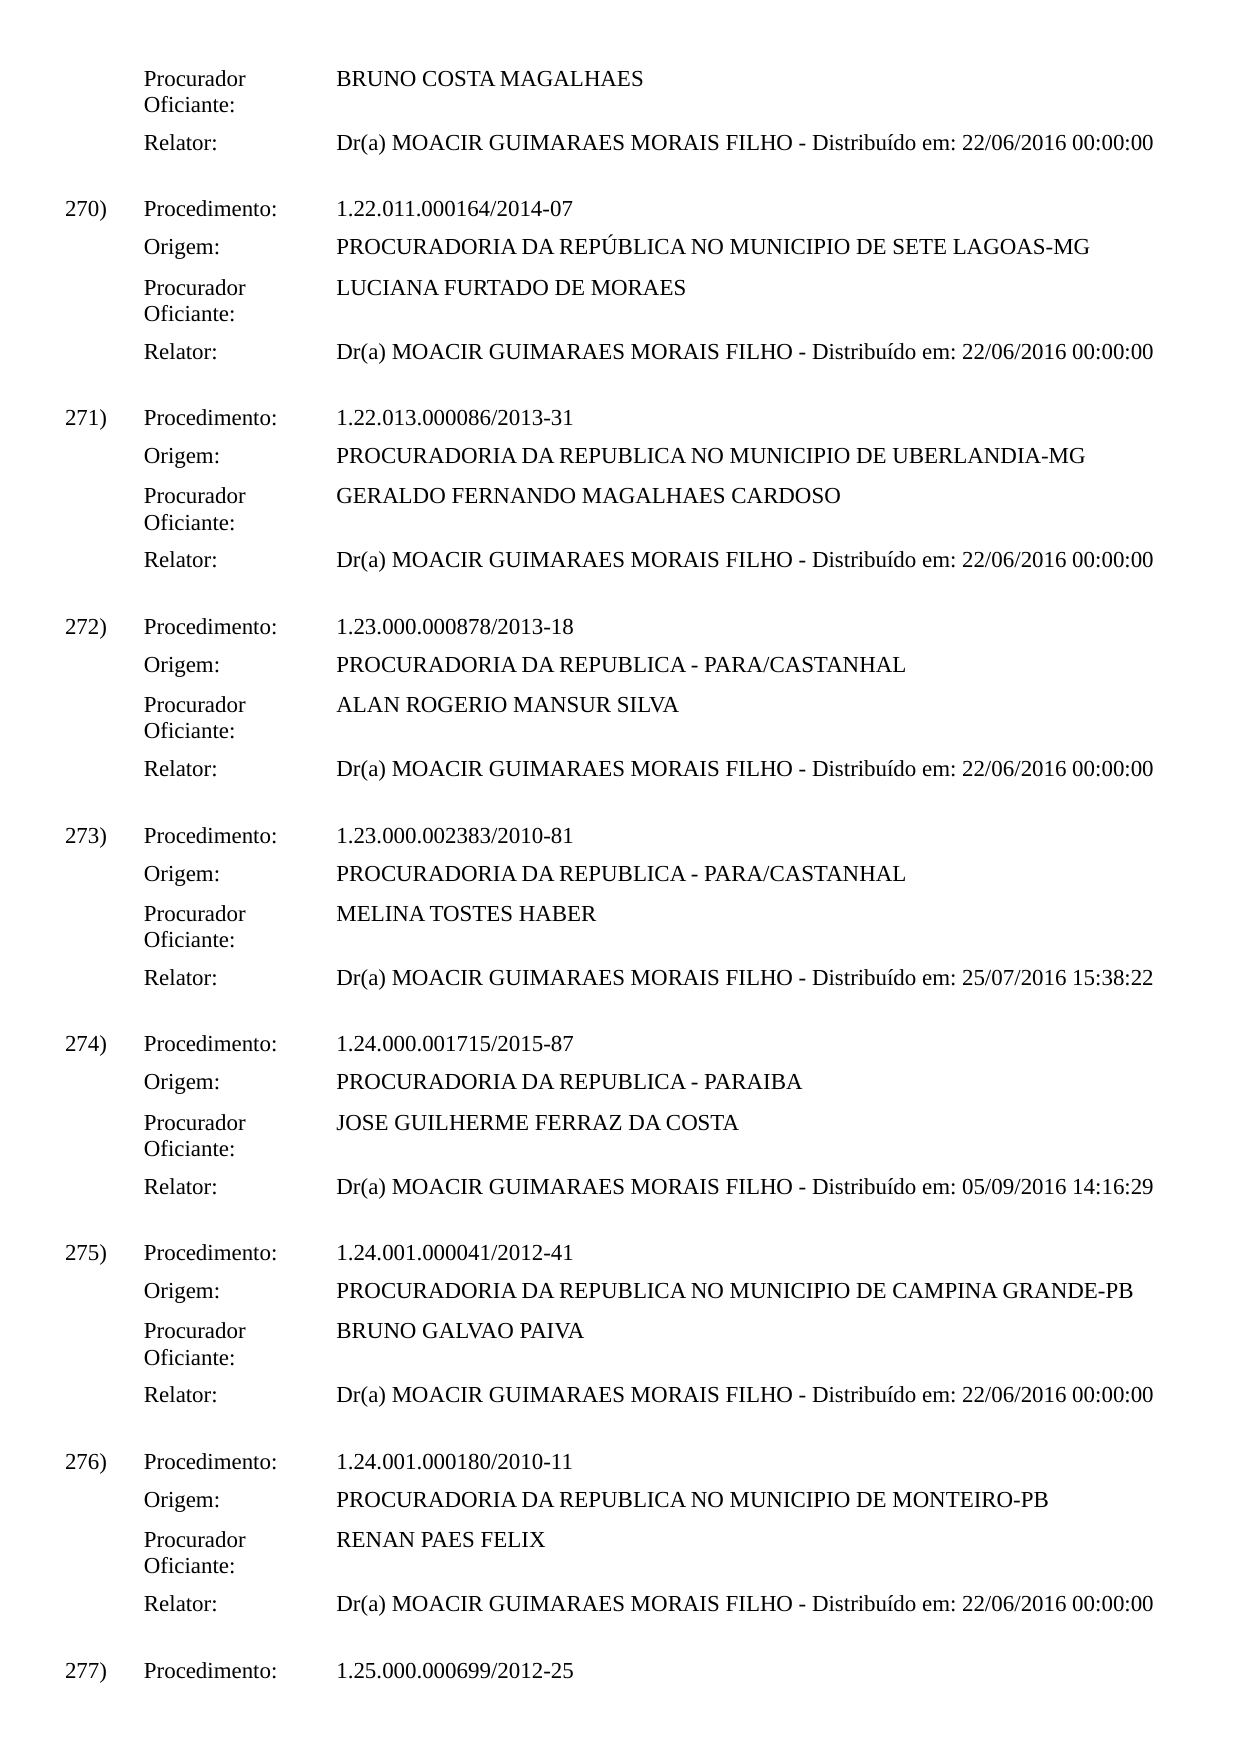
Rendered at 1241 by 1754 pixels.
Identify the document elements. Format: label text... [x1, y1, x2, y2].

table_cell Origem: [138, 645, 330, 685]
table_header Procedimento: [138, 1234, 330, 1271]
table_cell Origem: [138, 228, 330, 268]
table_cell [59, 123, 138, 163]
table_header 1.25.000.000699/2012-25 [330, 1651, 1181, 1689]
table_cell JOSE GUILHERME FERRAZ DA COSTA [330, 1103, 1181, 1167]
table_cell Dr(a) MOACIR GUIMARAES MORAIS FILHO - Distribuído em: 22/06/2016 00:00:00 [330, 541, 1181, 581]
table_cell MELINA TOSTES HABER [330, 894, 1181, 958]
table_cell Dr(a) MOACIR GUIMARAES MORAIS FILHO - Distribuído em: 25/07/2016 15:38:22 [330, 958, 1181, 998]
table_cell [59, 958, 138, 998]
table_cell Procurador Oficiante: [138, 477, 330, 541]
table_cell [59, 894, 138, 958]
table_cell [59, 854, 138, 894]
table_header Procedimento: [138, 1442, 330, 1480]
table_cell Relator: [138, 1376, 330, 1416]
table_cell [59, 685, 138, 749]
table_cell PROCURADORIA DA REPÚBLICA NO MUNICIPIO DE SETE LAGOAS-MG [330, 228, 1181, 268]
table_header 276) [59, 1442, 138, 1480]
table_header 271) [59, 399, 138, 436]
table_cell RENAN PAES FELIX [330, 1520, 1181, 1584]
table_header 1.24.001.000180/2010-11 [330, 1442, 1181, 1480]
table_header 1.24.001.000041/2012-41 [330, 1234, 1181, 1271]
table_header Procedimento: [138, 399, 330, 436]
table_cell Dr(a) MOACIR GUIMARAES MORAIS FILHO - Distribuído em: 22/06/2016 00:00:00 [330, 123, 1181, 163]
table_header 1.22.011.000164/2014-07 [330, 190, 1181, 228]
table_cell Relator: [138, 123, 330, 163]
table_cell GERALDO FERNANDO MAGALHAES CARDOSO [330, 477, 1181, 541]
table_cell Relator: [138, 958, 330, 998]
table_cell Relator: [138, 750, 330, 790]
table_cell PROCURADORIA DA REPUBLICA NO MUNICIPIO DE MONTEIRO-PB [330, 1480, 1181, 1520]
table_header Procedimento: [138, 1025, 330, 1063]
table_header 274) [59, 1025, 138, 1063]
table_cell [59, 477, 138, 541]
table_cell [59, 541, 138, 581]
table_cell Procurador Oficiante: [138, 268, 330, 332]
table_cell PROCURADORIA DA REPUBLICA - PARA/CASTANHAL [330, 645, 1181, 685]
table_header 1.24.000.001715/2015-87 [330, 1025, 1181, 1063]
table_cell [59, 268, 138, 332]
table_cell [59, 1312, 138, 1376]
table_header 270) [59, 190, 138, 228]
table_header Procedimento: [138, 816, 330, 854]
table_cell PROCURADORIA DA REPUBLICA - PARA/CASTANHAL [330, 854, 1181, 894]
table_cell Relator: [138, 332, 330, 372]
table_cell [59, 1480, 138, 1520]
table_cell [59, 332, 138, 372]
table_cell Relator: [138, 541, 330, 581]
table_cell [59, 1585, 138, 1625]
table_cell [59, 750, 138, 790]
table_cell PROCURADORIA DA REPUBLICA NO MUNICIPIO DE CAMPINA GRANDE-PB [330, 1271, 1181, 1312]
table_cell [59, 1271, 138, 1312]
table_cell Dr(a) MOACIR GUIMARAES MORAIS FILHO - Distribuído em: 22/06/2016 00:00:00 [330, 1376, 1181, 1416]
table_cell LUCIANA FURTADO DE MORAES [330, 268, 1181, 332]
table_cell [59, 59, 138, 123]
table_cell Dr(a) MOACIR GUIMARAES MORAIS FILHO - Distribuído em: 22/06/2016 00:00:00 [330, 750, 1181, 790]
table_cell Dr(a) MOACIR GUIMARAES MORAIS FILHO - Distribuído em: 05/09/2016 14:16:29 [330, 1167, 1181, 1207]
table_cell [59, 1063, 138, 1103]
table_cell Procurador Oficiante: [138, 685, 330, 749]
table_header Procedimento: [138, 1651, 330, 1689]
table_cell Origem: [138, 436, 330, 477]
table_cell ALAN ROGERIO MANSUR SILVA [330, 685, 1181, 749]
table_header 273) [59, 816, 138, 854]
table_cell Procurador Oficiante: [138, 59, 330, 123]
table_cell Origem: [138, 1271, 330, 1312]
table_cell Procurador Oficiante: [138, 1520, 330, 1584]
table_header 1.23.000.002383/2010-81 [330, 816, 1181, 854]
table_cell [59, 1103, 138, 1167]
table_cell Dr(a) MOACIR GUIMARAES MORAIS FILHO - Distribuído em: 22/06/2016 00:00:00 [330, 332, 1181, 372]
table_cell Relator: [138, 1167, 330, 1207]
table_cell [59, 645, 138, 685]
table_cell Procurador Oficiante: [138, 1103, 330, 1167]
table_cell Origem: [138, 1063, 330, 1103]
table_cell BRUNO GALVAO PAIVA [330, 1312, 1181, 1376]
table_cell [59, 228, 138, 268]
table_cell Dr(a) MOACIR GUIMARAES MORAIS FILHO - Distribuído em: 22/06/2016 00:00:00 [330, 1585, 1181, 1625]
table_cell PROCURADORIA DA REPUBLICA - PARAIBA [330, 1063, 1181, 1103]
table_cell [59, 1376, 138, 1416]
table_cell Relator: [138, 1585, 330, 1625]
table_header 272) [59, 607, 138, 645]
table_header 1.22.013.000086/2013-31 [330, 399, 1181, 436]
table_cell Procurador Oficiante: [138, 1312, 330, 1376]
table_header 1.23.000.000878/2013-18 [330, 607, 1181, 645]
table_cell [59, 1520, 138, 1584]
table_cell Procurador Oficiante: [138, 894, 330, 958]
table_header 275) [59, 1234, 138, 1271]
table_cell Origem: [138, 1480, 330, 1520]
table_header 277) [59, 1651, 138, 1689]
table_cell [59, 1167, 138, 1207]
table_cell [59, 436, 138, 477]
table_header Procedimento: [138, 190, 330, 228]
table_cell BRUNO COSTA MAGALHAES [330, 59, 1181, 123]
table_cell PROCURADORIA DA REPUBLICA NO MUNICIPIO DE UBERLANDIA-MG [330, 436, 1181, 477]
table_header Procedimento: [138, 607, 330, 645]
table_cell Origem: [138, 854, 330, 894]
